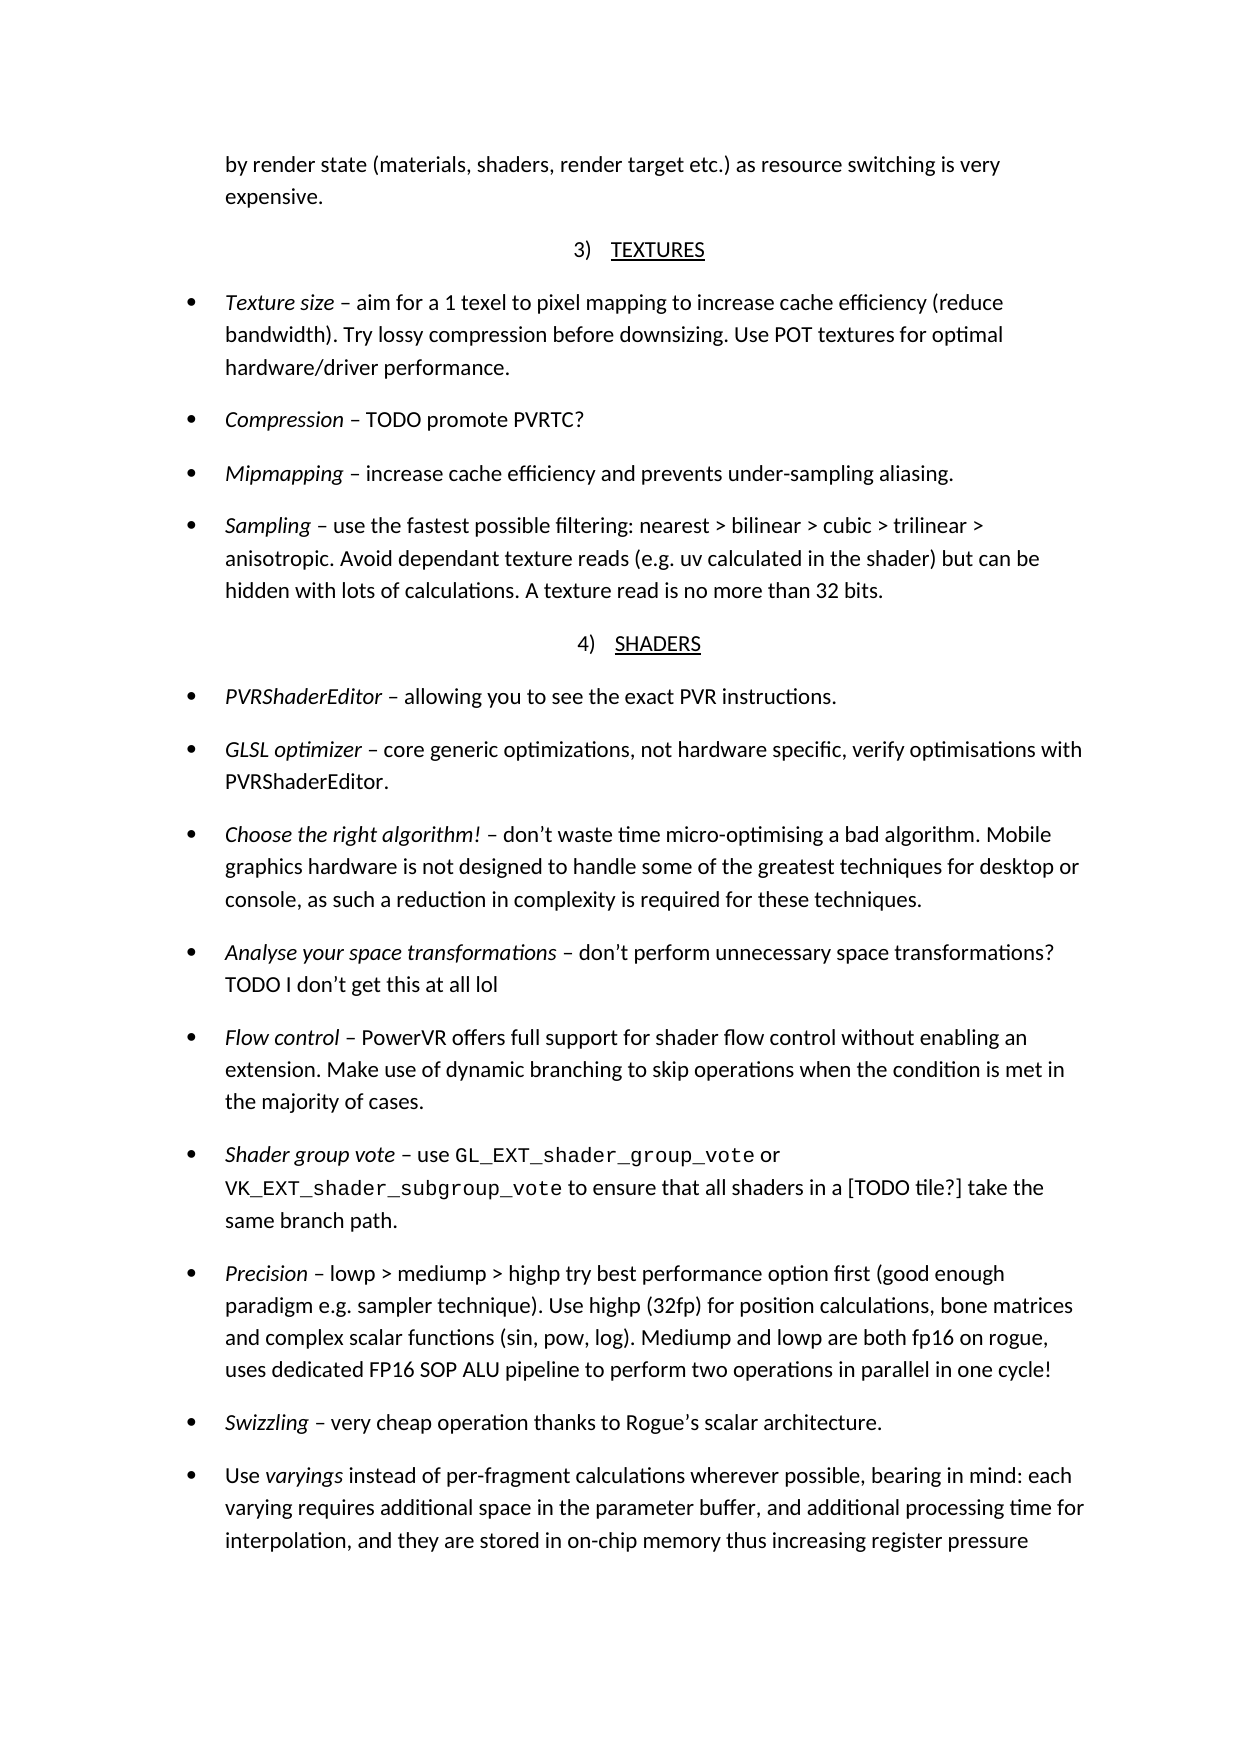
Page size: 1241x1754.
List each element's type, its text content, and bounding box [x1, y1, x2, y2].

list GLSL optimizer – core generic optimizations, not hardware specific, verify optimisations with PVRShaderEditor. [187, 735, 1090, 795]
list Analyse your space transformations – don’t perform unnecessary space transformations? TODO I don’t get this at all lol [187, 938, 1090, 998]
list Texture size – aim for a 1 texel to pixel mapping to increase cache efficiency (reduce bandwidth). Try lossy compression before downsizing. Use POT textures for optimal hardware/driver performance. [187, 288, 1090, 381]
list Use varyings instead of per-fragment calculations wherever possible, bearing in mind: each varying requires additional space in the parameter buffer, and additional processing time for interpolation, and they are stored in on-chip memory thus increasing register pressure [187, 1461, 1090, 1554]
list Choose the right algorithm! – don’t waste time micro-optimising a bad algorithm. Mobile graphics hardware is not designed to handle some of the greatest techniques for desktop or console, as such a reduction in complexity is required for these techniques. [187, 820, 1090, 913]
list Mipmapping – increase cache efficiency and prevents under-sampling aliasing. [187, 459, 1090, 487]
list by render state (materials, shaders, render target etc.) as resource switching is very expensive. [187, 150, 1090, 210]
list Shader group vote – use GL_EXT_shader_group_vote or VK_EXT_shader_subgroup_vote to ensure that all shaders in a [TODO tile?] take the same branch path. [187, 1140, 1090, 1234]
list Compression – TODO promote PVRTC? [187, 406, 1090, 434]
list Swizzling – very cheap operation thanks to Rogue’s scalar architecture. [187, 1408, 1090, 1436]
list SHADERS [187, 629, 1090, 657]
list TEXTURES [187, 235, 1090, 263]
list Sampling – use the fastest possible filtering: nearest > bilinear > cubic > trilinear > anisotropic. Avoid dependant texture reads (e.g. uv calculated in the shader) but can be hidden with lots of calculations. A texture read is no more than 32 bits. [187, 512, 1090, 604]
list Precision – lowp > mediump > highp try best performance option first (good enough paradigm e.g. sampler technique). Use highp (32fp) for position calculations, bone matrices and complex scalar functions (sin, pow, log). Mediump and lowp are both fp16 on rogue, uses dedicated FP16 SOP ALU pipeline to perform two operations in parallel in one cycle! [187, 1259, 1090, 1383]
list Flow control – PowerVR offers full support for shader flow control without enabling an extension. Make use of dynamic branching to skip operations when the condition is met in the majority of cases. [187, 1023, 1090, 1115]
list PVRShaderEditor – allowing you to see the exact PVR instructions. [187, 682, 1090, 710]
